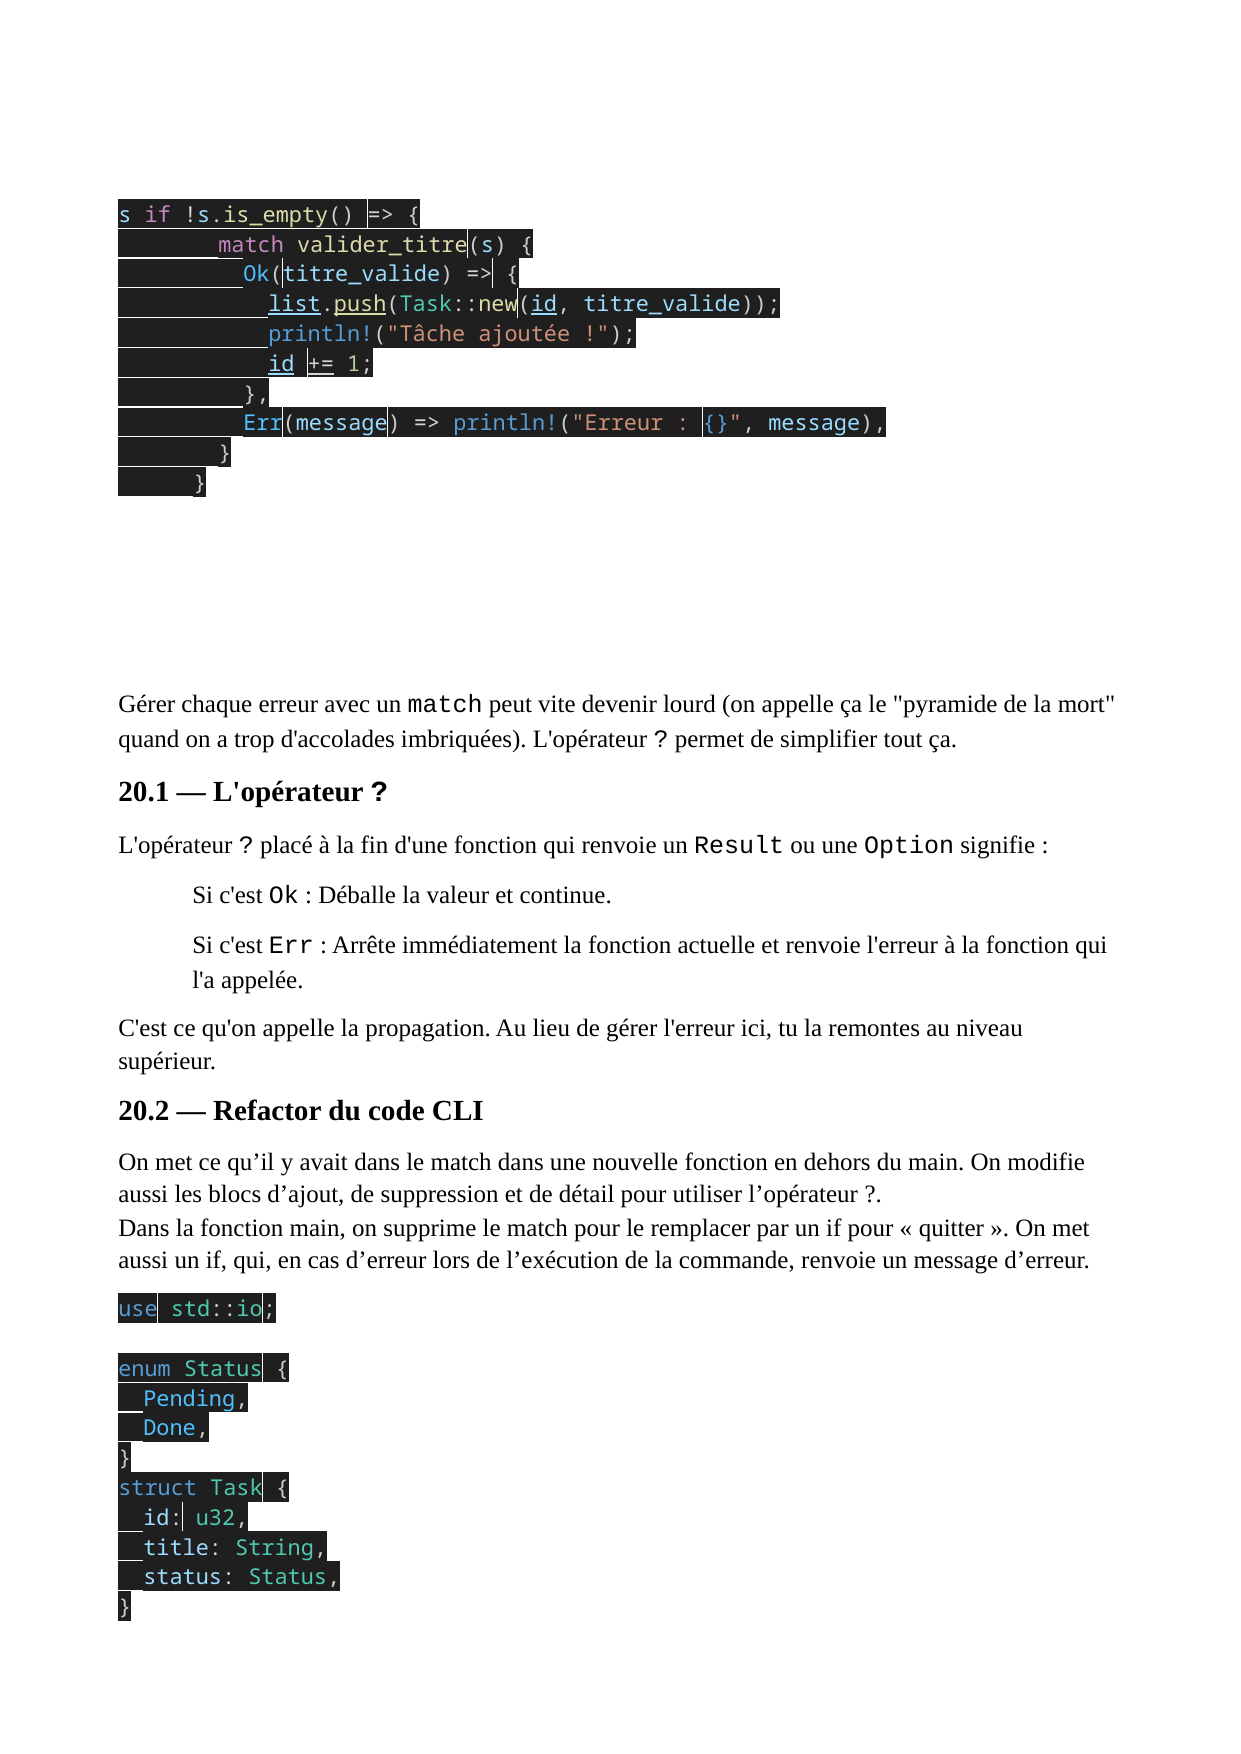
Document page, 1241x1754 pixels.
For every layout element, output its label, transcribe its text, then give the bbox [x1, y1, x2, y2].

text Ok(titre_valide) => { [118, 258, 1122, 288]
list Si c'est Ok : Déballe la valeur et continue. [162, 880, 1122, 911]
text } [118, 467, 1122, 497]
text Si une erreur est renvoyée, un message d’erreur est envoyé, sinon la tâche est ajoutée sans problèmes. [118, 497, 1122, 558]
text Err(message) => println!("Erreur : {}", message), [118, 407, 1122, 437]
text id += 1; [118, 348, 1122, 377]
text s if !s.is_empty() => { [118, 199, 1122, 228]
text } [118, 1442, 1122, 1472]
text Ensuite on modifie le match d’ajout de tâche par celui ci pour bien prendre en compte la nouvelle fonction : [118, 118, 1122, 180]
text Pending, [118, 1382, 1122, 1412]
text println!("Tâche ajoutée !"); [118, 318, 1122, 348]
text 20.2 — Refactor du code CLI [118, 1093, 1122, 1127]
text C'est ce qu'on appelle la propagation. Au lieu de gérer l'erreur ici, tu la remontes au niveau supérieur. [118, 1013, 1122, 1074]
text }, [118, 377, 1122, 407]
text 20.1 — L'opérateur ? [118, 774, 1122, 810]
text match valider_titre(s) { [118, 228, 1122, 258]
text } [118, 437, 1122, 467]
text list.push(Task::new(id, titre_valide)); [118, 288, 1122, 318]
text id: u32, [118, 1502, 1122, 1531]
list Si c'est Err : Arrête immédiatement la fonction actuelle et renvoie l'erreur à la fonction qui l'a appelée. [162, 930, 1122, 994]
text 20 — Result : gestion d’erreurs [118, 625, 1122, 668]
text L'opérateur ? placé à la fin d'une fonction qui renvoie un Result ou une Option signifie : [118, 830, 1122, 861]
text enum Status { [118, 1353, 1122, 1382]
text use std::io; [118, 1293, 1122, 1323]
text status: Status, [118, 1561, 1122, 1591]
text struct Task { [118, 1472, 1122, 1502]
text Done, [118, 1412, 1122, 1442]
text } [118, 1591, 1122, 1621]
text On met ce qu’il y avait dans le match dans une nouvelle fonction en dehors du main. On modifie aussi les blocs d’ajout, de suppression et de détail pour utiliser l’opérateur ?. Dans la fonction main, on supprime le match pour le remplacer par un if pour « quitter ». On met aussi un if, qui, en cas d’erreur lors de l’exécution de la commande, renvoie un message d’erreur. [118, 1147, 1122, 1274]
text title: String, [118, 1531, 1122, 1561]
text Gérer chaque erreur avec un match peut vite devenir lourd (on appelle ça le "pyramide de la mort" quand on a trop d'accolades imbriquées). L'opérateur ? permet de simplifier tout ça. [118, 689, 1122, 755]
